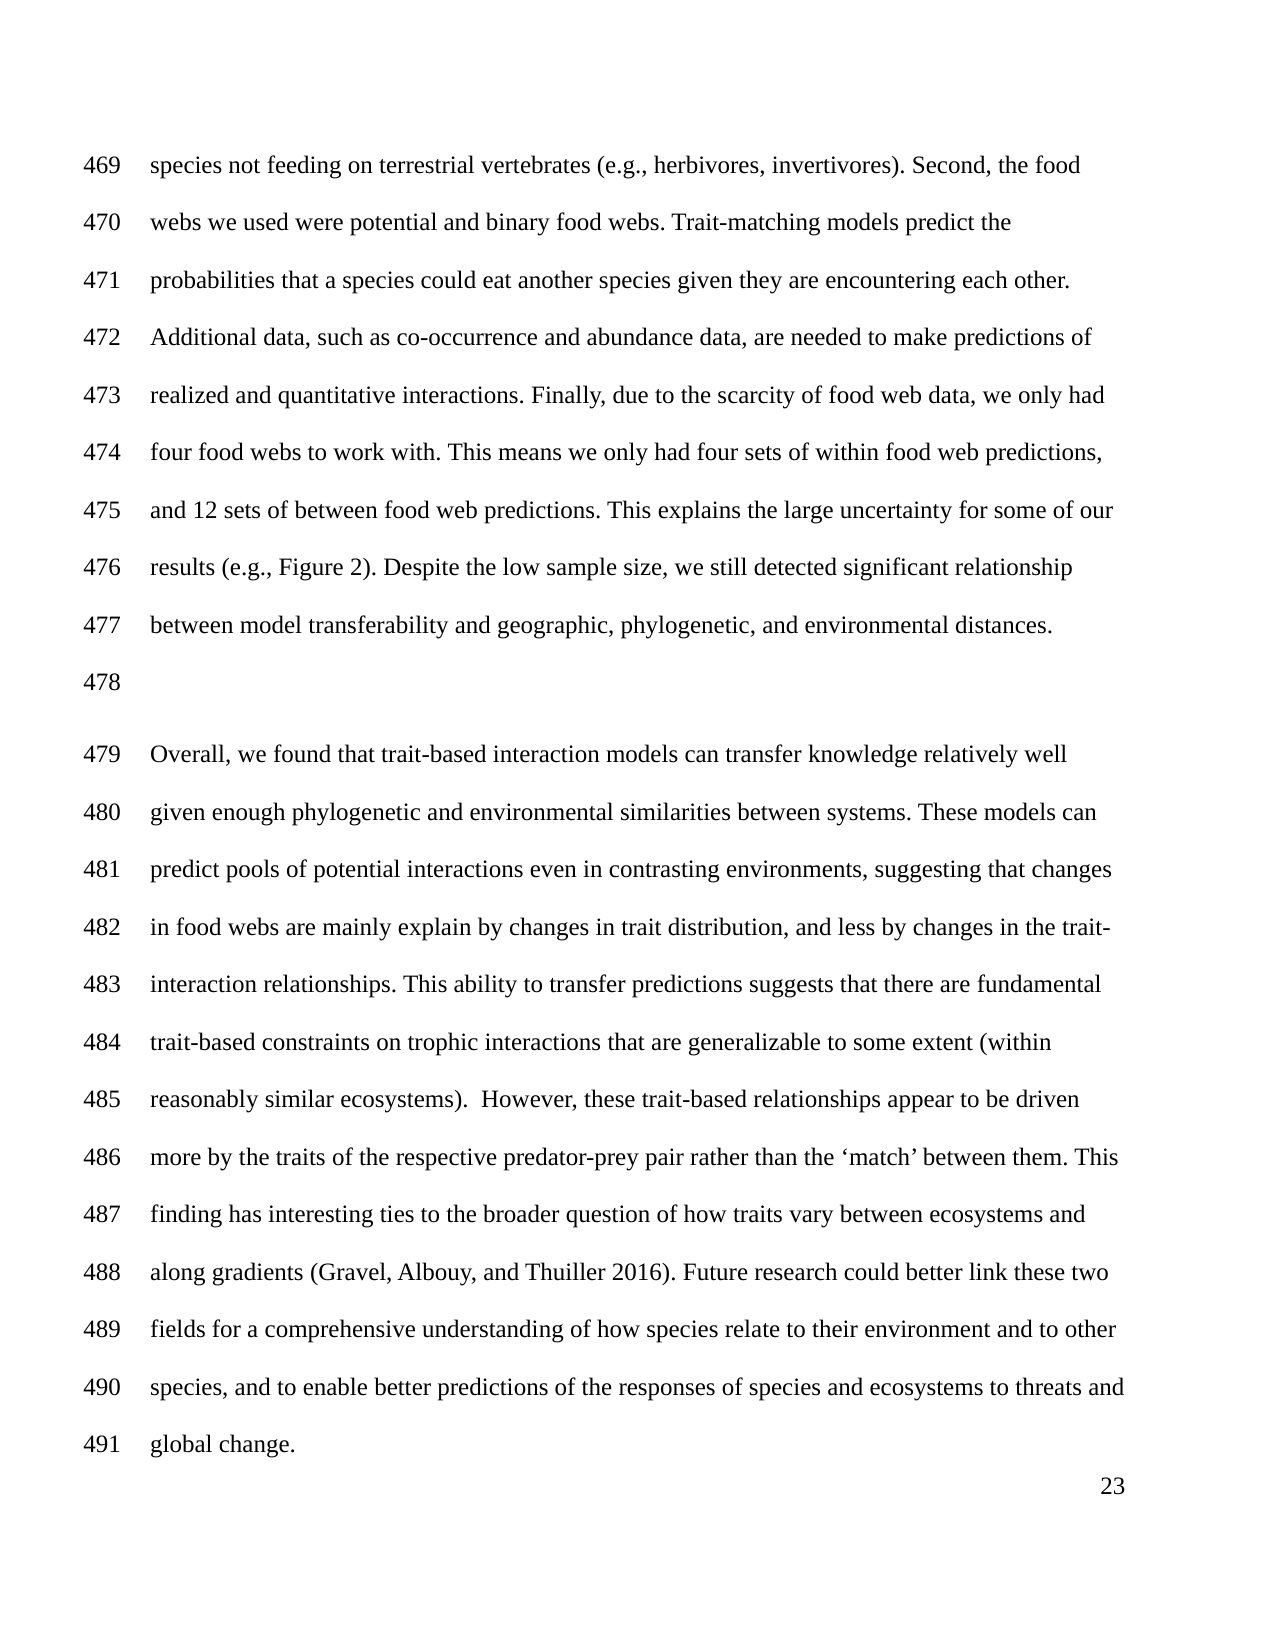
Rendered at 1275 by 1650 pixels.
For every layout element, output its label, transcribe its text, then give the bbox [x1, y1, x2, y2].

text Overall, we found that trait-based interaction models can transfer knowledge relatively well given enough phylogenetic and environmental similarities between systems. These models can predict pools of potential interactions even in contrasting environments, suggesting that changes in food webs are mainly explain by changes in trait distribution, and less by changes in the trait-interaction relationships. This ability to transfer predictions suggests that there are fundamental trait-based constraints on trophic interactions that are generalizable to some extent (within reasonably similar ecosystems). However, these trait-based relationships appear to be driven more by the traits of the respective predator-prey pair rather than the ‘match’ between them. This finding has interesting ties to the broader question of how traits vary between ecosystems and along gradients (Gravel, Albouy, and Thuiller 2016). Future research could better link these two fields for a comprehensive understanding of how species relate to their environment and to other species, and to enable better predictions of the responses of species and ecosystems to threats and global change. [150, 739, 1125, 1458]
text species not feeding on terrestrial vertebrates (e.g., herbivores, invertivores). Second, the food webs we used were potential and binary food webs. Trait-matching models predict the probabilities that a species could eat another species given they are encountering each other. Additional data, such as co-occurrence and abundance data, are needed to make predictions of realized and quantitative interactions. Finally, due to the scarcity of food web data, we only had four food webs to work with. This means we only had four sets of within food web predictions, and 12 sets of between food web predictions. This explains the large uncertainty for some of our results (e.g., Figure 2). Despite the low sample size, we still detected significant relationship between model transferability and geographic, phylogenetic, and environmental distances. [150, 150, 1125, 639]
